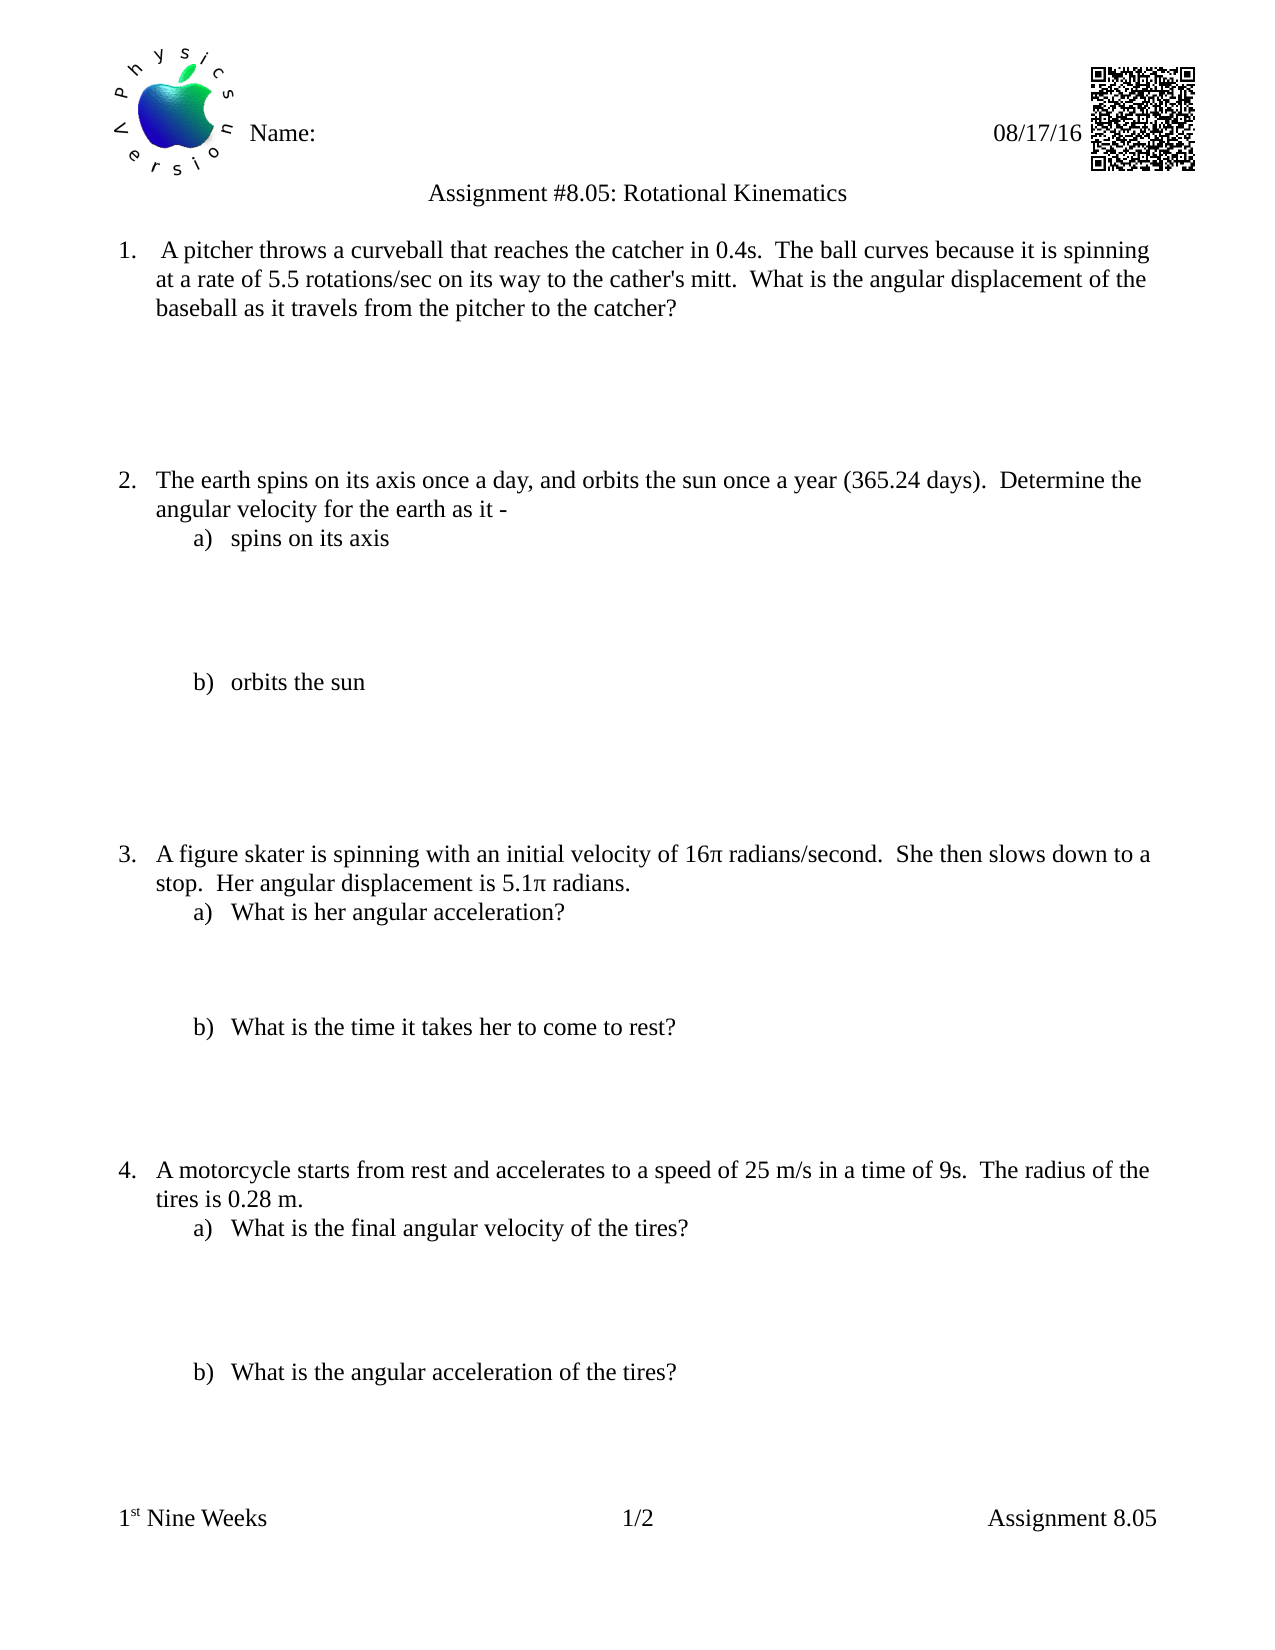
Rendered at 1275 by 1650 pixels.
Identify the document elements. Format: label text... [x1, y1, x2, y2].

text Assignment #8.05: Rotational Kinematics [118, 176, 1157, 207]
list The earth spins on its axis once a day, and orbits the sun once a year (365.24 days). Determine the angular velocity for the earth as it - [118, 466, 1157, 523]
list A figure skater is spinning with an initial velocity of 16π radians/second. She then slows down to a stop. Her angular displacement is 5.1π radians. [118, 839, 1157, 897]
list What is the time it takes her to come to rest? [193, 1012, 1157, 1041]
list A motorcycle starts from rest and accelerates to a speed of 25 m/s in a time of 9s. The radius of the tires is 0.28 m. [118, 1156, 1157, 1213]
list A pitcher throws a curveball that reaches the catcher in 0.4s. The ball curves because it is spinning at a rate of 5.5 rotations/sec on its way to the cather's mitt. What is the angular displacement of the baseball as it travels from the pitcher to the catcher? [118, 236, 1157, 322]
list What is her angular acceleration? [193, 897, 1157, 926]
list What is the final angular velocity of the tires? [193, 1213, 1157, 1242]
list What is the angular acceleration of the tires? [193, 1357, 1157, 1386]
list orbits the sun [193, 667, 1157, 696]
picture [1082, 58, 1203, 179]
picture [113, 48, 234, 176]
list spins on its axis [193, 523, 1157, 552]
